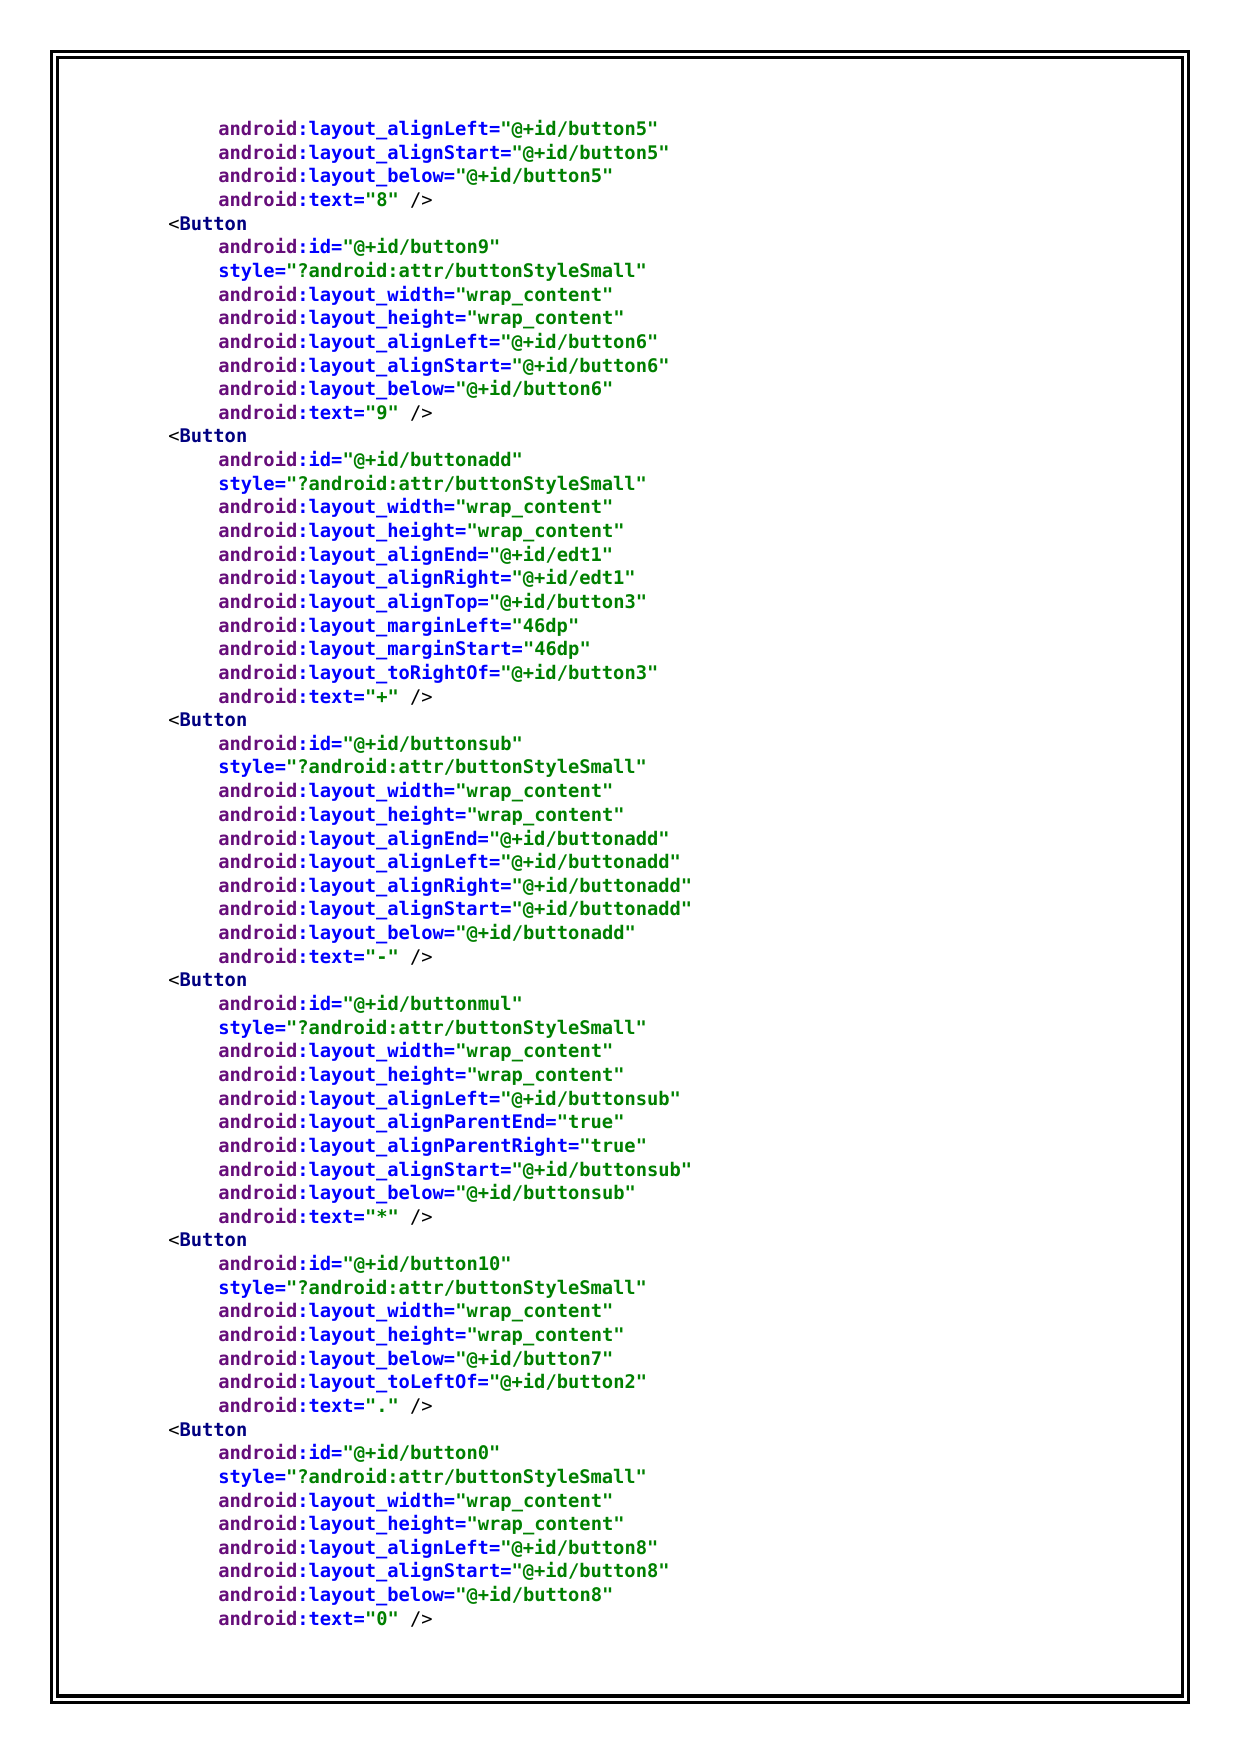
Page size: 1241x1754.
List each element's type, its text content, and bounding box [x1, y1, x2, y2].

text style="?android:attr/buttonStyleSmall" [118, 1017, 1122, 1040]
text android:layout_alignStart="@+id/button6" [118, 354, 1122, 378]
text android:layout_alignLeft="@+id/button8" [118, 1537, 1122, 1561]
text android:layout_alignLeft="@+id/button5" [118, 118, 1122, 142]
text android:text="8" /> [118, 189, 1122, 213]
text android:layout_below="@+id/buttonsub" [118, 1182, 1122, 1206]
text android:layout_alignStart="@+id/button5" [118, 142, 1122, 165]
text <Button [118, 1419, 1122, 1442]
text android:layout_alignParentRight="true" [118, 1135, 1122, 1158]
text android:layout_width="wrap_content" [118, 780, 1122, 804]
text android:layout_height="wrap_content" [118, 307, 1122, 331]
text android:text="-" /> [118, 946, 1122, 969]
text android:layout_below="@+id/button5" [118, 165, 1122, 189]
text android:layout_width="wrap_content" [118, 1300, 1122, 1324]
text android:text="9" /> [118, 402, 1122, 426]
text <Button [118, 1229, 1122, 1253]
text android:text="0" /> [118, 1608, 1122, 1631]
text android:layout_alignLeft="@+id/buttonadd" [118, 851, 1122, 875]
text android:layout_below="@+id/button6" [118, 378, 1122, 402]
text android:layout_height="wrap_content" [118, 804, 1122, 827]
text android:layout_width="wrap_content" [118, 1489, 1122, 1513]
text android:text="*" /> [118, 1206, 1122, 1229]
text <Button [118, 969, 1122, 993]
text android:layout_alignStart="@+id/buttonadd" [118, 898, 1122, 922]
text android:layout_width="wrap_content" [118, 496, 1122, 520]
text style="?android:attr/buttonStyleSmall" [118, 1466, 1122, 1489]
text android:layout_height="wrap_content" [118, 520, 1122, 544]
text android:layout_alignTop="@+id/button3" [118, 591, 1122, 615]
text style="?android:attr/buttonStyleSmall" [118, 473, 1122, 496]
text android:layout_alignLeft="@+id/button6" [118, 331, 1122, 354]
text android:layout_toRightOf="@+id/button3" [118, 662, 1122, 686]
text android:text="+" /> [118, 686, 1122, 709]
text style="?android:attr/buttonStyleSmall" [118, 260, 1122, 284]
text android:layout_toLeftOf="@+id/button2" [118, 1371, 1122, 1395]
text android:layout_height="wrap_content" [118, 1324, 1122, 1348]
text android:text="." /> [118, 1395, 1122, 1419]
text <Button [118, 213, 1122, 236]
text android:layout_alignRight="@+id/buttonadd" [118, 875, 1122, 898]
text android:id="@+id/button10" [118, 1253, 1122, 1277]
text android:layout_width="wrap_content" [118, 1040, 1122, 1064]
text android:layout_height="wrap_content" [118, 1064, 1122, 1088]
text android:layout_alignStart="@+id/buttonsub" [118, 1158, 1122, 1182]
text android:id="@+id/buttonsub" [118, 733, 1122, 757]
text style="?android:attr/buttonStyleSmall" [118, 1277, 1122, 1300]
text android:layout_below="@+id/button8" [118, 1584, 1122, 1608]
text android:layout_alignRight="@+id/edt1" [118, 567, 1122, 591]
text android:layout_height="wrap_content" [118, 1513, 1122, 1537]
text android:layout_alignEnd="@+id/buttonadd" [118, 827, 1122, 851]
text android:layout_alignStart="@+id/button8" [118, 1561, 1122, 1584]
text android:layout_alignEnd="@+id/edt1" [118, 544, 1122, 567]
text android:layout_marginLeft="46dp" [118, 615, 1122, 638]
text android:id="@+id/buttonadd" [118, 449, 1122, 473]
text <Button [118, 709, 1122, 733]
text style="?android:attr/buttonStyleSmall" [118, 757, 1122, 780]
text android:layout_below="@+id/button7" [118, 1348, 1122, 1371]
text android:id="@+id/buttonmul" [118, 993, 1122, 1017]
text android:layout_width="wrap_content" [118, 284, 1122, 307]
text android:layout_below="@+id/buttonadd" [118, 922, 1122, 946]
text android:layout_alignLeft="@+id/buttonsub" [118, 1088, 1122, 1111]
text <Button [118, 426, 1122, 449]
text android:id="@+id/button0" [118, 1442, 1122, 1466]
text android:layout_marginStart="46dp" [118, 638, 1122, 662]
text android:layout_alignParentEnd="true" [118, 1111, 1122, 1135]
text android:id="@+id/button9" [118, 236, 1122, 260]
